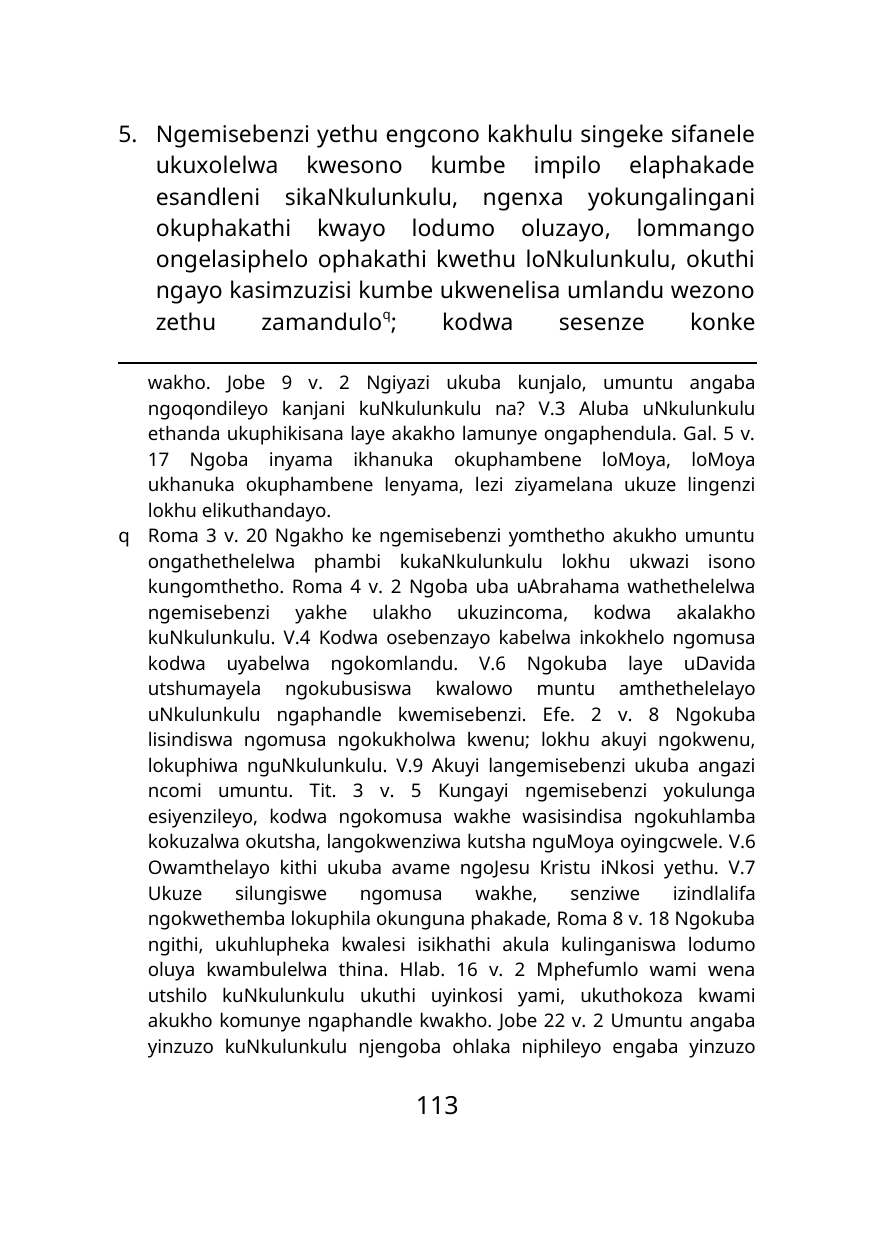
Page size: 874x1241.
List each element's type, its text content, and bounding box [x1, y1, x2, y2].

list wakho. Jobe 9 v. 2 Ngiyazi ukuba kunjalo, umuntu angaba ngoqondileyo kanjani kuNkulunkulu na? V.3 Aluba uNkulunkulu ethanda ukuphikisana laye akakho lamunye ongaphendula. Gal. 5 v. 17 Ngoba inyama ikhanuka okuphambene loMoya, loMoya ukhanuka okuphambene lenyama, lezi ziyamelana ukuze lingenzi lokhu elikuthandayo. [118, 369, 756, 523]
list Ngemisebenzi yethu engcono kakhulu singeke sifanele ukuxolelwa kwesono kumbe impilo elaphakade esandleni sikaNkulunkulu, ngenxa yokungalingani okuphakathi kwayo lodumo oluzayo, lommango ongelasiphelo ophakathi kwethu loNkulunkulu, okuthi ngayo kasimzuzisi kumbe ukwenelisa umlandu wezono zethu zamandulo; kodwa sesenze konke [118, 118, 756, 337]
list Roma 3 v. 20 Ngakho ke ngemisebenzi yomthetho akukho umuntu ongathethelelwa phambi kukaNkulunkulu lokhu ukwazi isono kungomthetho. Roma 4 v. 2 Ngoba uba uAbrahama wathethelelwa ngemisebenzi yakhe ulakho ukuzincoma, kodwa akalakho kuNkulunkulu. V.4 Kodwa osebenzayo kabelwa inkokhelo ngomusa kodwa uyabelwa ngokomlandu. V.6 Ngokuba laye uDavida utshumayela ngokubusiswa kwalowo muntu amthethelelayo uNkulunkulu ngaphandle kwemisebenzi. Efe. 2 v. 8 Ngokuba lisindiswa ngomusa ngokukholwa kwenu; lokhu akuyi ngokwenu, lokuphiwa nguNkulunkulu. V.9 Akuyi langemisebenzi ukuba angazi ncomi umuntu. Tit. 3 v. 5 Kungayi ngemisebenzi yokulunga esiyenzileyo, kodwa ngokomusa wakhe wasisindisa ngokuhlamba kokuzalwa okutsha, langokwenziwa kutsha nguMoya oyingcwele. V.6 Owamthelayo kithi ukuba avame ngoJesu Kristu iNkosi yethu. V.7 Ukuze silungiswe ngomusa wakhe, senziwe izindlalifa ngokwethemba lokuphila okunguna phakade, Roma 8 v. 18 Ngokuba ngithi, ukuhlupheka kwalesi isikhathi akula kulinganiswa lodumo oluya kwambulelwa thina. Hlab. 16 v. 2 Mphefumlo wami wena utshilo kuNkulunkulu ukuthi uyinkosi yami, ukuthokoza kwami akukho komunye ngaphandle kwakho. Jobe 22 v. 2 Umuntu angaba yinzuzo kuNkulunkulu njengoba ohlaka niphileyo engaba yinzuzo [118, 523, 756, 1058]
